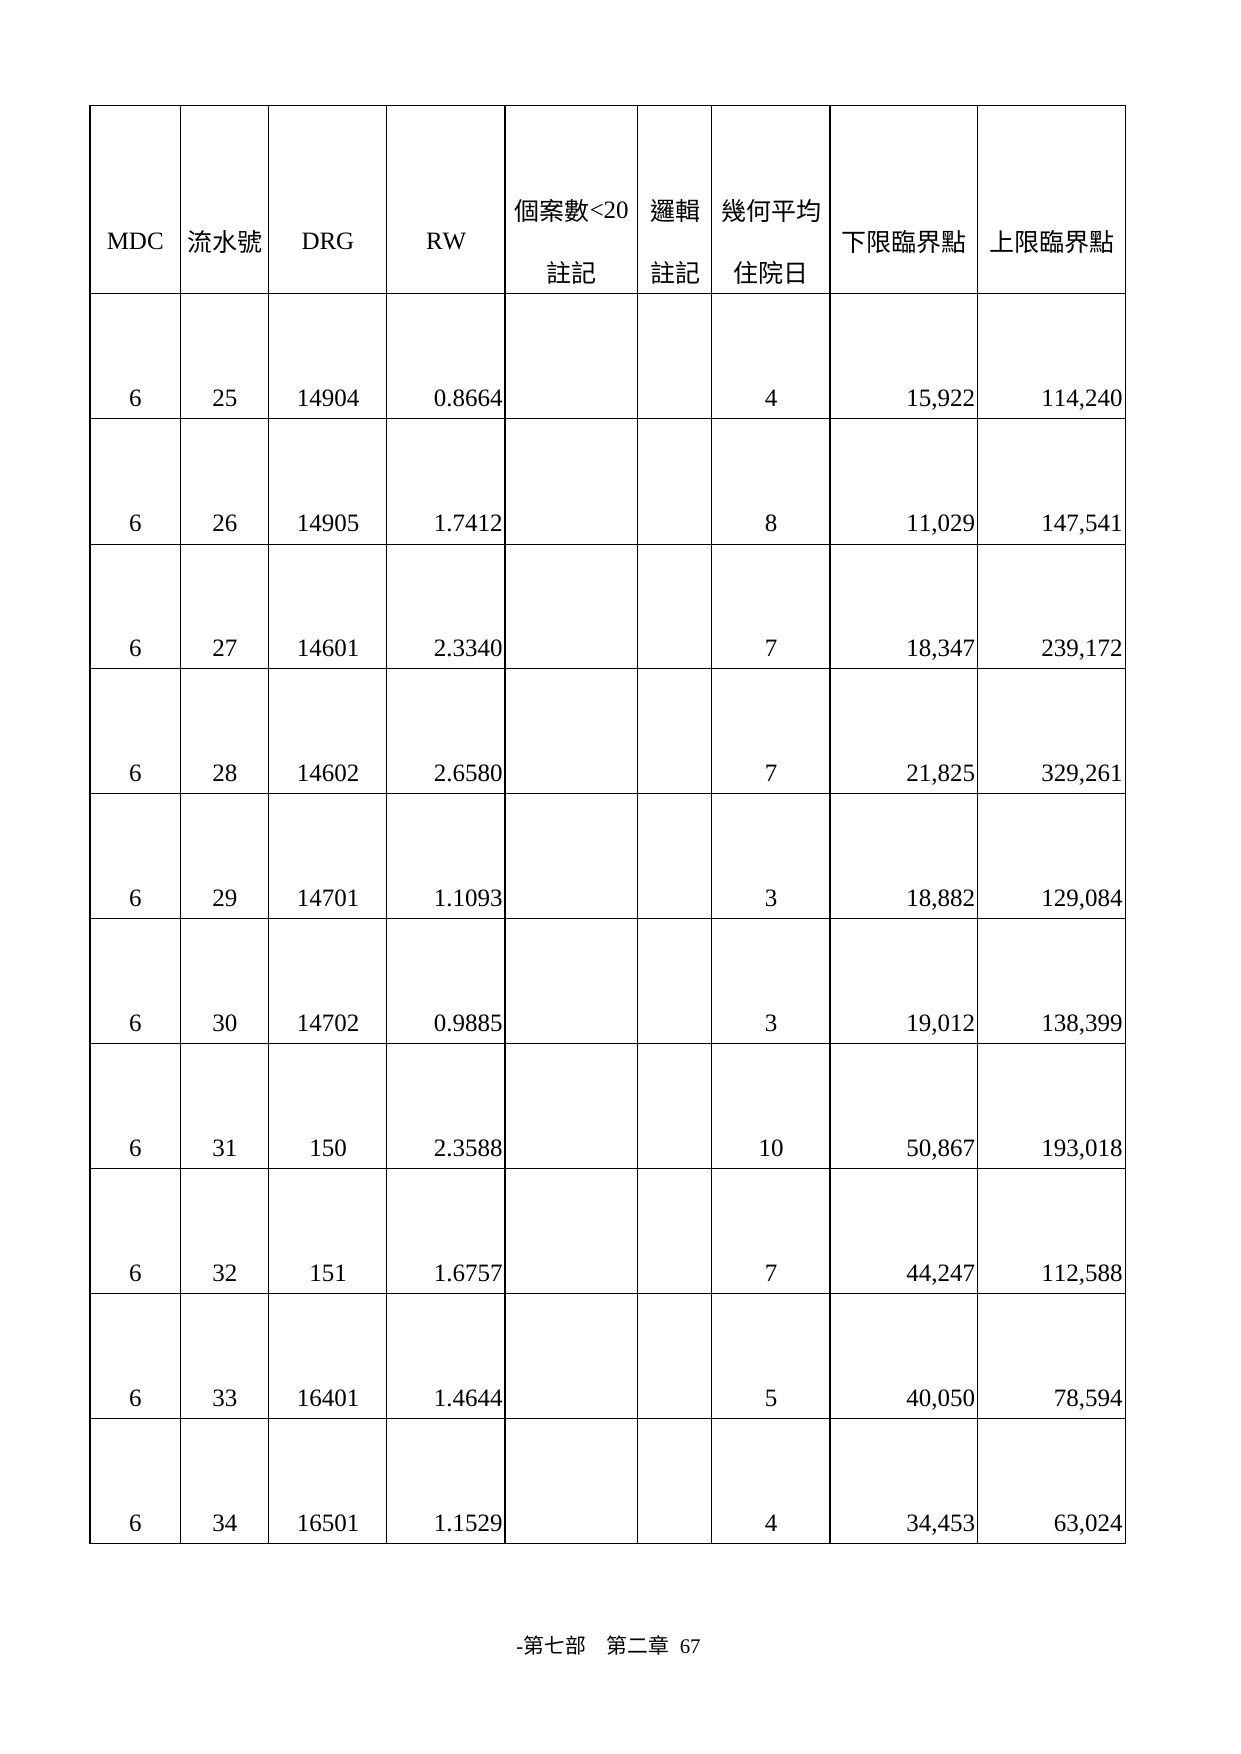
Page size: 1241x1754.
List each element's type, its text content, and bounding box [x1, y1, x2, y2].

table_cell 1.7412 [387, 419, 504, 543]
table_cell 18,882 [831, 794, 977, 918]
table_cell 6 [91, 794, 180, 918]
table_header 幾何平均住院日 [712, 106, 829, 293]
table_cell 8 [712, 419, 829, 543]
table_cell 329,261 [978, 669, 1125, 793]
table_cell [506, 419, 637, 543]
table_cell 1.1093 [387, 794, 504, 918]
table_cell 6 [91, 1294, 180, 1418]
table_cell 14602 [269, 669, 386, 793]
table_cell 21,825 [831, 669, 977, 793]
table_cell 26 [181, 419, 268, 543]
table_header 邏輯註記 [638, 106, 711, 293]
table_cell [638, 294, 711, 418]
table_cell 138,399 [978, 919, 1125, 1043]
table_cell 129,084 [978, 794, 1125, 918]
table_cell 0.9885 [387, 919, 504, 1043]
table_cell 19,012 [831, 919, 977, 1043]
table_header DRG [269, 106, 386, 293]
table_cell 1.6757 [387, 1169, 504, 1293]
table_cell [506, 794, 637, 918]
table_cell [506, 1044, 637, 1168]
table_cell 34,453 [831, 1419, 977, 1543]
table_cell 16501 [269, 1419, 386, 1543]
table_cell 14904 [269, 294, 386, 418]
table_cell 151 [269, 1169, 386, 1293]
table_cell 27 [181, 545, 268, 668]
table_cell 193,018 [978, 1044, 1125, 1168]
table_cell 18,347 [831, 545, 977, 668]
table_cell 2.3588 [387, 1044, 504, 1168]
table_cell [638, 1294, 711, 1418]
table_cell 1.4644 [387, 1294, 504, 1418]
table_cell 3 [712, 794, 829, 918]
table_cell 16401 [269, 1294, 386, 1418]
table_cell 6 [91, 419, 180, 543]
table_cell 25 [181, 294, 268, 418]
table_cell [638, 545, 711, 668]
table_cell 7 [712, 545, 829, 668]
table_cell 150 [269, 1044, 386, 1168]
table_cell 7 [712, 669, 829, 793]
table_cell 34 [181, 1419, 268, 1543]
table_cell 1.1529 [387, 1419, 504, 1543]
table_cell 14905 [269, 419, 386, 543]
table_cell 6 [91, 1169, 180, 1293]
table_cell 14601 [269, 545, 386, 668]
table_cell [506, 669, 637, 793]
table_cell 14702 [269, 919, 386, 1043]
table_cell 239,172 [978, 545, 1125, 668]
table_cell 6 [91, 1419, 180, 1543]
table_header RW [387, 106, 504, 293]
table_cell 40,050 [831, 1294, 977, 1418]
table_cell 147,541 [978, 419, 1125, 543]
table_cell 2.6580 [387, 669, 504, 793]
table_cell 3 [712, 919, 829, 1043]
table_cell 63,024 [978, 1419, 1125, 1543]
table_cell 29 [181, 794, 268, 918]
table_cell 2.3340 [387, 545, 504, 668]
table_cell [638, 1044, 711, 1168]
table_cell [506, 294, 637, 418]
table_header 下限臨界點 [831, 106, 977, 293]
table_cell 4 [712, 1419, 829, 1543]
table_cell [638, 919, 711, 1043]
table_cell [506, 1169, 637, 1293]
table_cell 6 [91, 669, 180, 793]
table_cell [638, 794, 711, 918]
table_cell 44,247 [831, 1169, 977, 1293]
table_cell [506, 1419, 637, 1543]
table_cell 114,240 [978, 294, 1125, 418]
table_cell 32 [181, 1169, 268, 1293]
table_cell 7 [712, 1169, 829, 1293]
table_cell 50,867 [831, 1044, 977, 1168]
table_cell 33 [181, 1294, 268, 1418]
table_cell [506, 1294, 637, 1418]
table_cell 14701 [269, 794, 386, 918]
table_cell 6 [91, 919, 180, 1043]
table_cell [638, 1169, 711, 1293]
table_cell 6 [91, 294, 180, 418]
table_cell 28 [181, 669, 268, 793]
table_cell [638, 1419, 711, 1543]
table_cell 5 [712, 1294, 829, 1418]
table_cell [638, 669, 711, 793]
table_cell 30 [181, 919, 268, 1043]
table_cell [506, 545, 637, 668]
table_cell 11,029 [831, 419, 977, 543]
table_cell 112,588 [978, 1169, 1125, 1293]
table_cell 31 [181, 1044, 268, 1168]
table_cell 10 [712, 1044, 829, 1168]
table_cell 78,594 [978, 1294, 1125, 1418]
table_cell 6 [91, 1044, 180, 1168]
table_cell 0.8664 [387, 294, 504, 418]
table_cell 15,922 [831, 294, 977, 418]
table_cell 4 [712, 294, 829, 418]
table_header 流水號 [181, 106, 268, 293]
table_cell [638, 419, 711, 543]
table_cell [506, 919, 637, 1043]
table_header 個案數<20註記 [506, 106, 637, 293]
table_header 上限臨界點 [978, 106, 1125, 293]
table_header MDC [91, 106, 180, 293]
table_cell 6 [91, 545, 180, 668]
